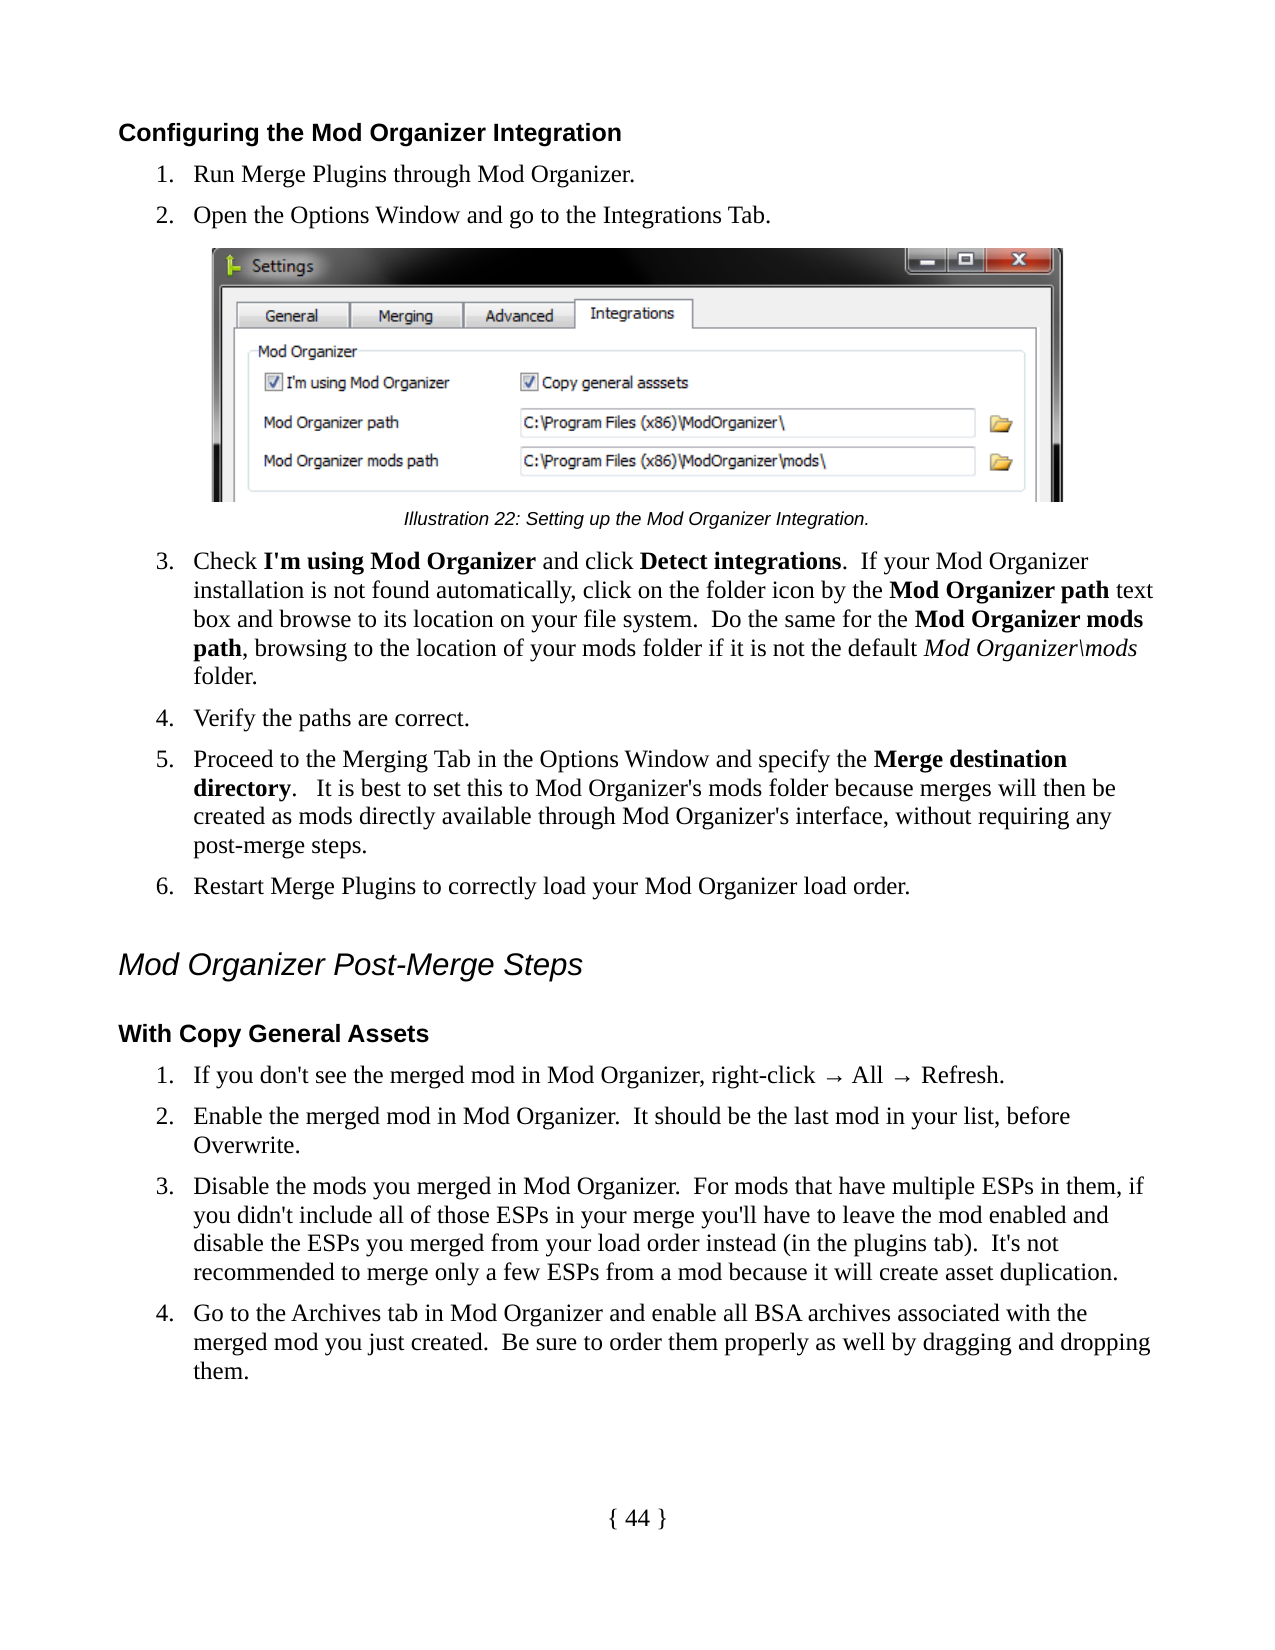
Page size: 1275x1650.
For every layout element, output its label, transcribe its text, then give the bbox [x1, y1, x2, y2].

list Go to the Archives tab in Mod Organizer and enable all BSA archives associated with the merged mod you just created. Be sure to order them properly as well by dragging and dropping them. [156, 1298, 1157, 1385]
list Illustration 22: Setting up the Mod Organizer Integration. [211, 502, 1064, 529]
list Disable the mods you merged in Mod Organizer. For mods that have multiple ESPs in them, if you didn't include all of those ESPs in your merge you'll have to leave the mod enabled and disable the ESPs you merged from your load order instead (in the plugins tab). It's not recommended to merge only a few ESPs from a mod because it will create asset duplication. [156, 1171, 1157, 1286]
list Proceed to the Merging Tab in the Options Window and specify the Merge destination directory. It is best to set this to Mod Organizer's mods folder because merges will then be created as mods directly available through Mod Organizer's interface, without requiring any post-merge steps. [156, 744, 1157, 859]
list Enable the merged mod in Mod Organizer. It should be the last mod in your list, before Overwrite. [156, 1101, 1157, 1158]
subtitle With Copy General Assets [118, 1018, 1157, 1047]
list If you don't see the merged mod in Mod Organizer, right-click → All → Refresh. [156, 1060, 1157, 1088]
list Check I'm using Mod Organizer and click Detect integrations. If your Mod Organizer installation is not found automatically, click on the folder icon by the Mod Organizer path text box and browse to its location on your file system. Do the same for the Mod Organizer mods path, browsing to the location of your mods folder if it is not the default Mod Organizer\mods folder. [156, 502, 1157, 690]
list Run Merge Plugins through Mod Organizer. [156, 159, 1157, 188]
subtitle Configuring the Mod Organizer Integration [118, 118, 1157, 147]
list Verify the paths are correct. [156, 703, 1157, 731]
list Open the Options Window and go to the Integrations Tab. [156, 201, 1157, 229]
picture [211, 248, 1064, 502]
list Restart Merge Plugins to correctly load your Mod Organizer load order. [156, 871, 1157, 900]
subtitle Mod Organizer Post-Merge Steps [118, 946, 1157, 982]
